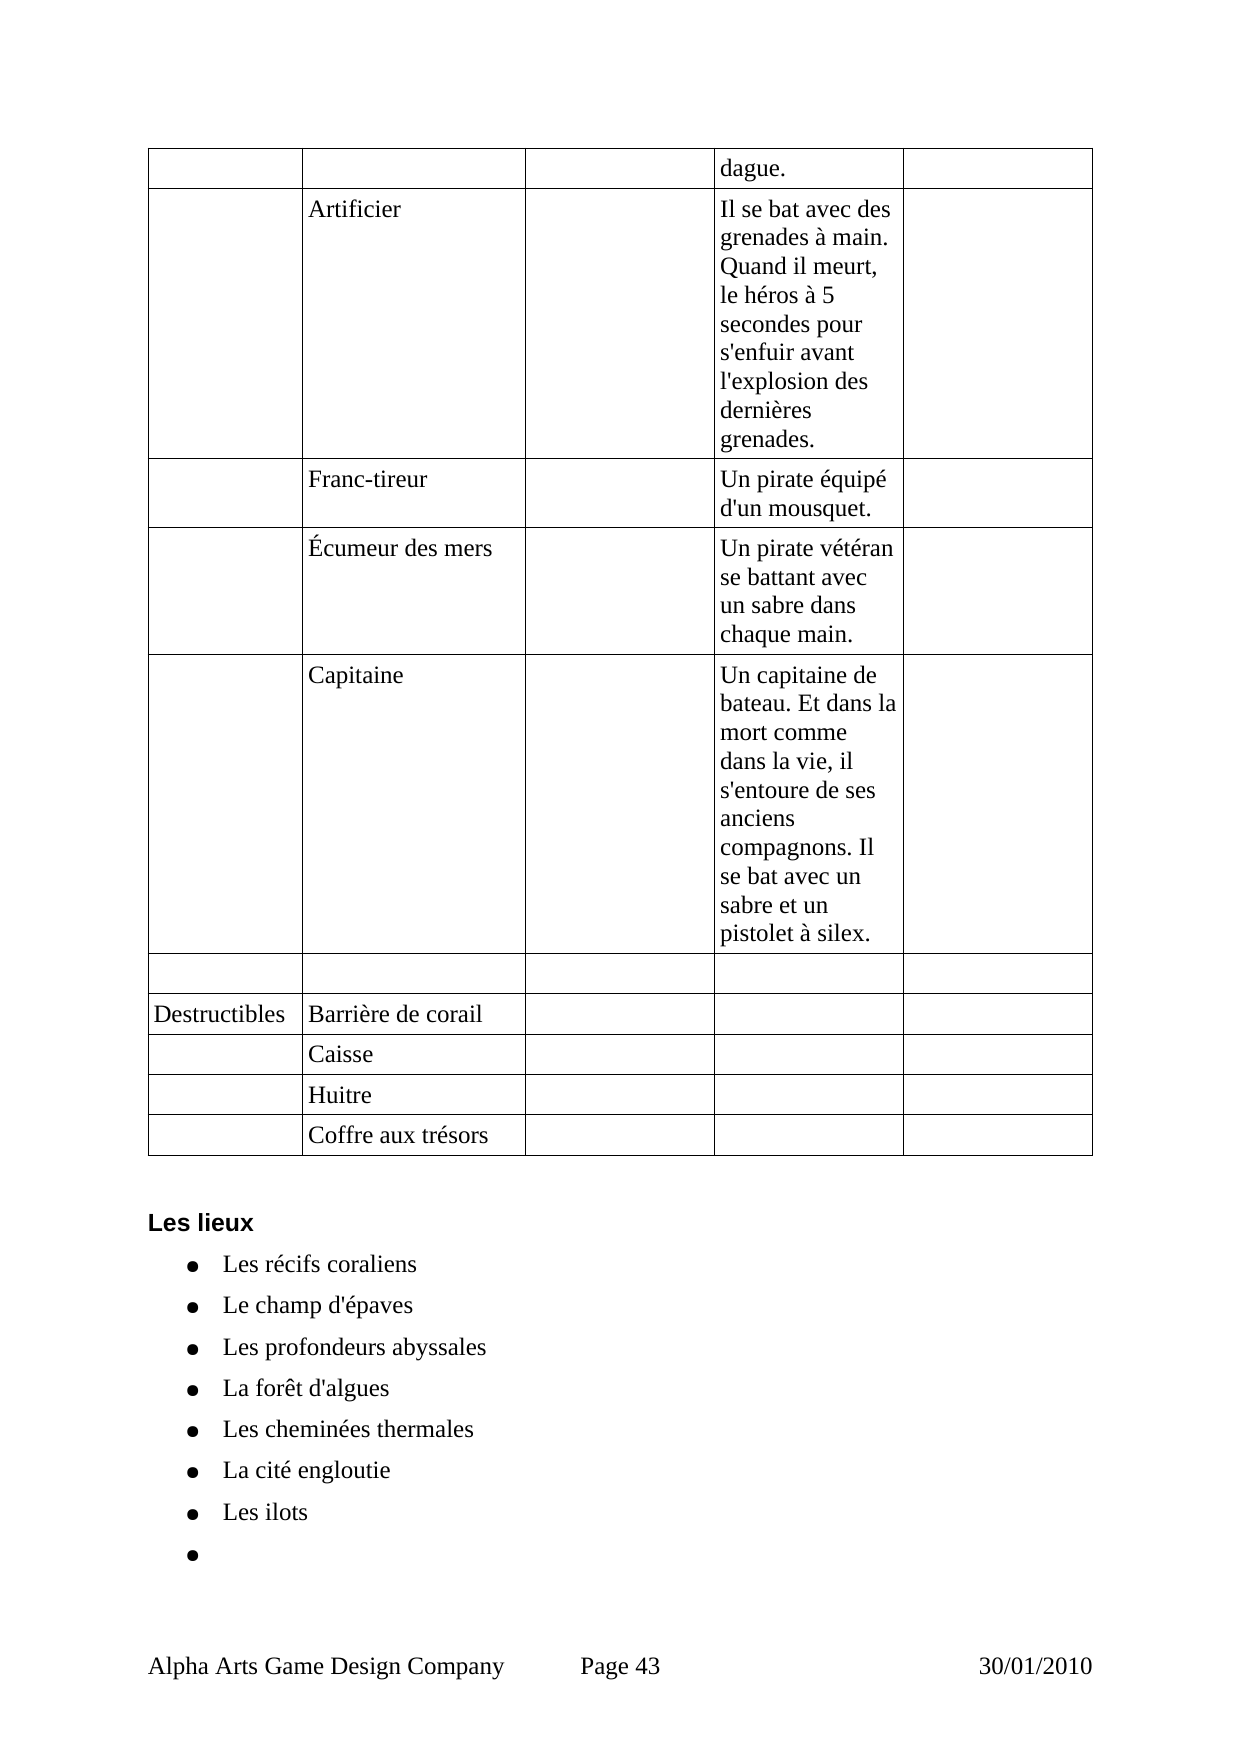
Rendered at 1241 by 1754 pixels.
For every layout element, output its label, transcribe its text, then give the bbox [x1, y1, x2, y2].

table_cell [715, 1075, 903, 1114]
table_cell [904, 655, 1092, 953]
table_cell Un pirate équipé d'un mousquet. [715, 459, 903, 527]
table_cell Artificier [303, 189, 525, 458]
table_cell Un pirate vétéran se battant avec un sabre dans chaque main. [715, 528, 903, 654]
table_cell Écumeur des mers [303, 528, 525, 654]
table_cell [303, 149, 525, 188]
table_cell [149, 149, 302, 188]
table_cell [526, 189, 714, 458]
table_cell [526, 1115, 714, 1154]
list Les ilots [185, 1497, 1092, 1526]
table_cell [149, 954, 302, 993]
table_cell [904, 459, 1092, 527]
table_cell [526, 1035, 714, 1074]
table_cell [904, 1075, 1092, 1114]
table_cell Coffre aux trésors [303, 1115, 525, 1154]
table_cell [149, 459, 302, 527]
table_cell [904, 189, 1092, 458]
table_cell [149, 655, 302, 953]
table_cell [904, 149, 1092, 188]
table_cell [149, 1035, 302, 1074]
table_cell [526, 954, 714, 993]
table_cell Caisse [303, 1035, 525, 1074]
table_cell [526, 459, 714, 527]
table_cell [526, 528, 714, 654]
table_cell [526, 655, 714, 953]
table_cell [149, 528, 302, 654]
table_cell Barrière de corail [303, 994, 525, 1033]
table_cell [149, 189, 302, 458]
subtitle Les lieux [148, 1208, 1092, 1237]
table_cell [715, 1035, 903, 1074]
table_cell [904, 1035, 1092, 1074]
table_cell [526, 994, 714, 1033]
table_cell dague. [715, 149, 903, 188]
table_cell [715, 954, 903, 993]
table_cell Un capitaine de bateau. Et dans la mort comme dans la vie, il s'entoure de ses anciens compagnons. Il se bat avec un sabre et un pistolet à silex. [715, 655, 903, 953]
table_cell [715, 1115, 903, 1154]
list Les profondeurs abyssales [185, 1332, 1092, 1361]
table_cell [526, 149, 714, 188]
table_cell [904, 954, 1092, 993]
list La forêt d'algues [185, 1373, 1092, 1402]
table_cell [526, 1075, 714, 1114]
table_cell Franc-tireur [303, 459, 525, 527]
list Les récifs coraliens [185, 1249, 1092, 1278]
list Le champ d'épaves [185, 1291, 1092, 1319]
table_cell [904, 994, 1092, 1033]
table_cell Destructibles [149, 994, 302, 1033]
table_cell [303, 954, 525, 993]
table_cell [149, 1075, 302, 1114]
table_cell [904, 1115, 1092, 1154]
table_cell Il se bat avec des grenades à main. Quand il meurt, le héros à 5 secondes pour s'enfuir avant l'explosion des dernières grenades. [715, 189, 903, 458]
table_cell Capitaine [303, 655, 525, 953]
list Les cheminées thermales [185, 1414, 1092, 1443]
table_cell [149, 1115, 302, 1154]
table_cell [715, 994, 903, 1033]
table_cell Huitre [303, 1075, 525, 1114]
list La cité engloutie [185, 1456, 1092, 1484]
table_cell [904, 528, 1092, 654]
